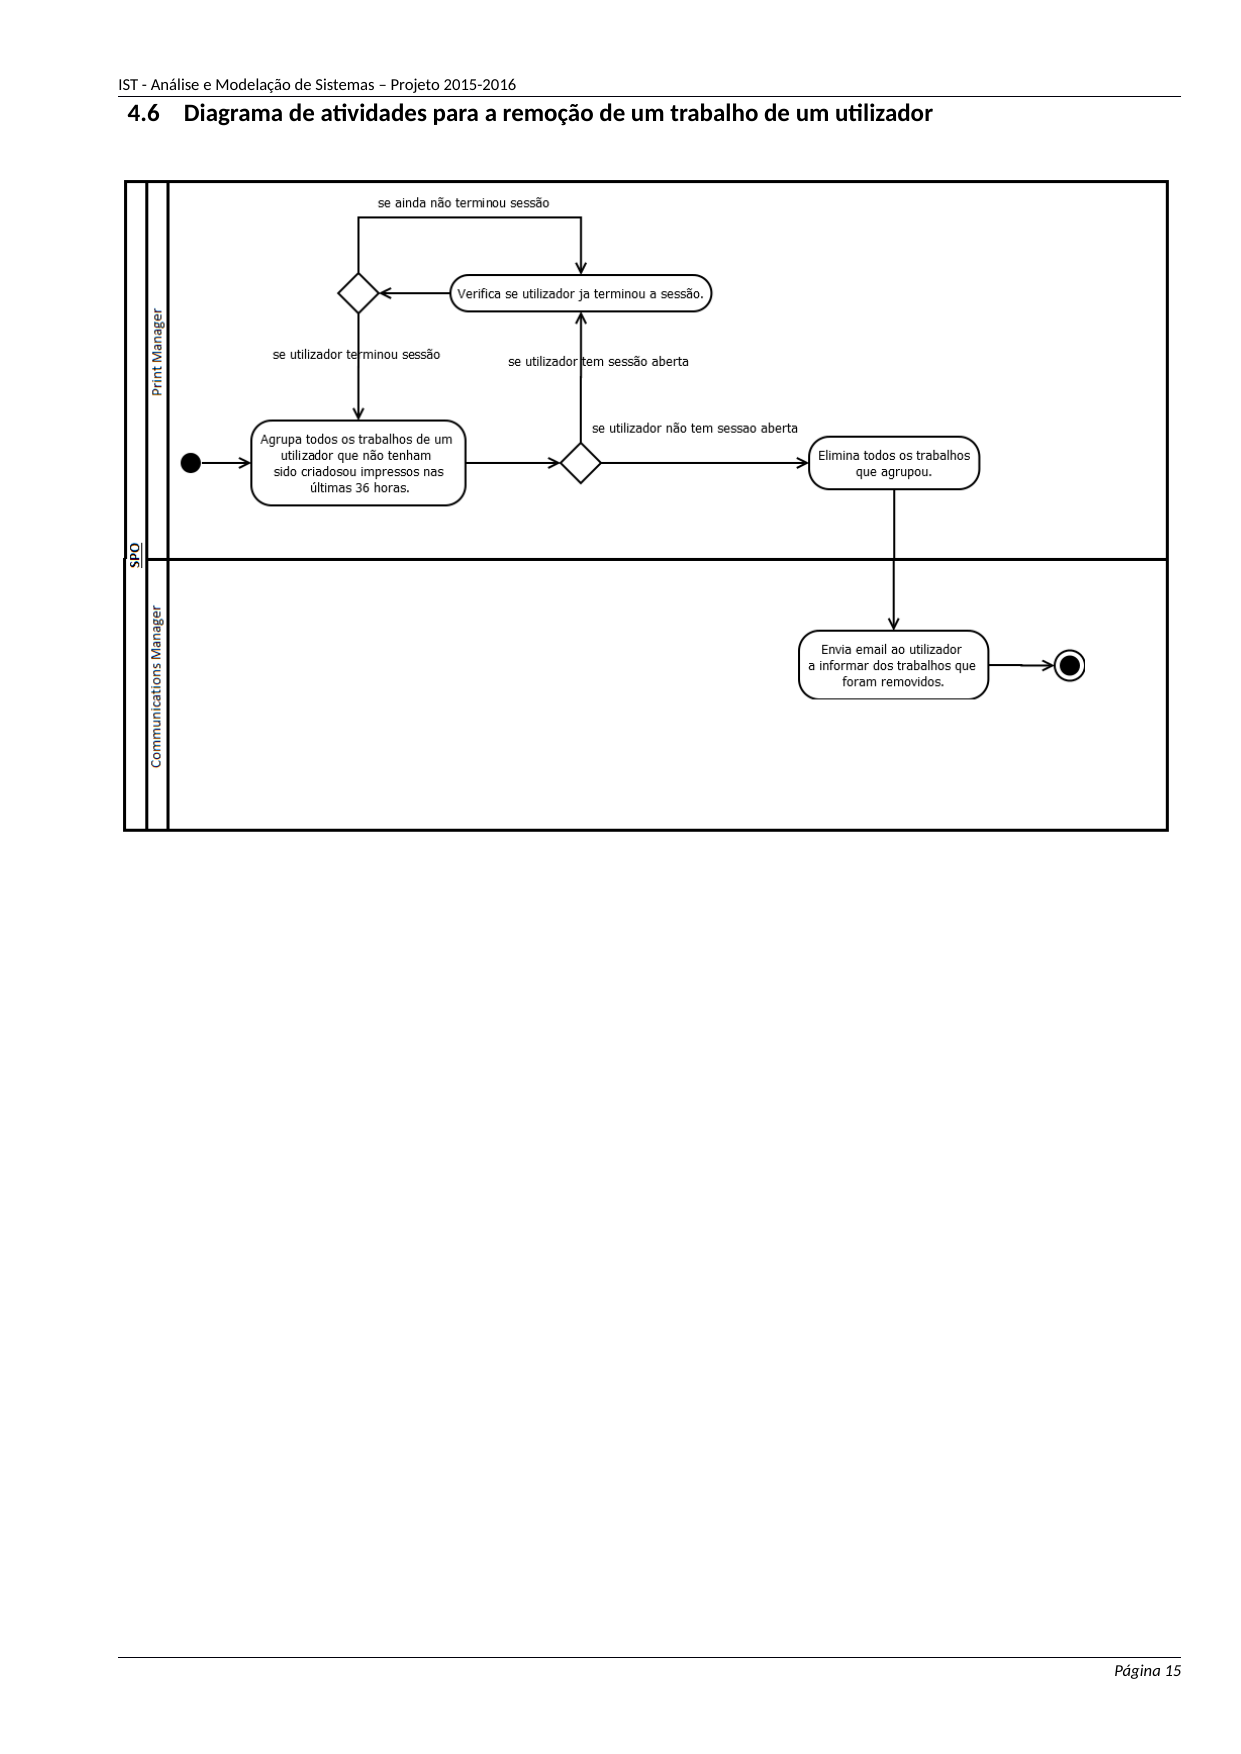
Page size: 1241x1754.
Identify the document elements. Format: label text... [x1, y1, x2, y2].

list Diagrama de atividades para a remoção de um trabalho de um utilizador [127, 97, 1181, 128]
picture [118, 174, 1182, 853]
